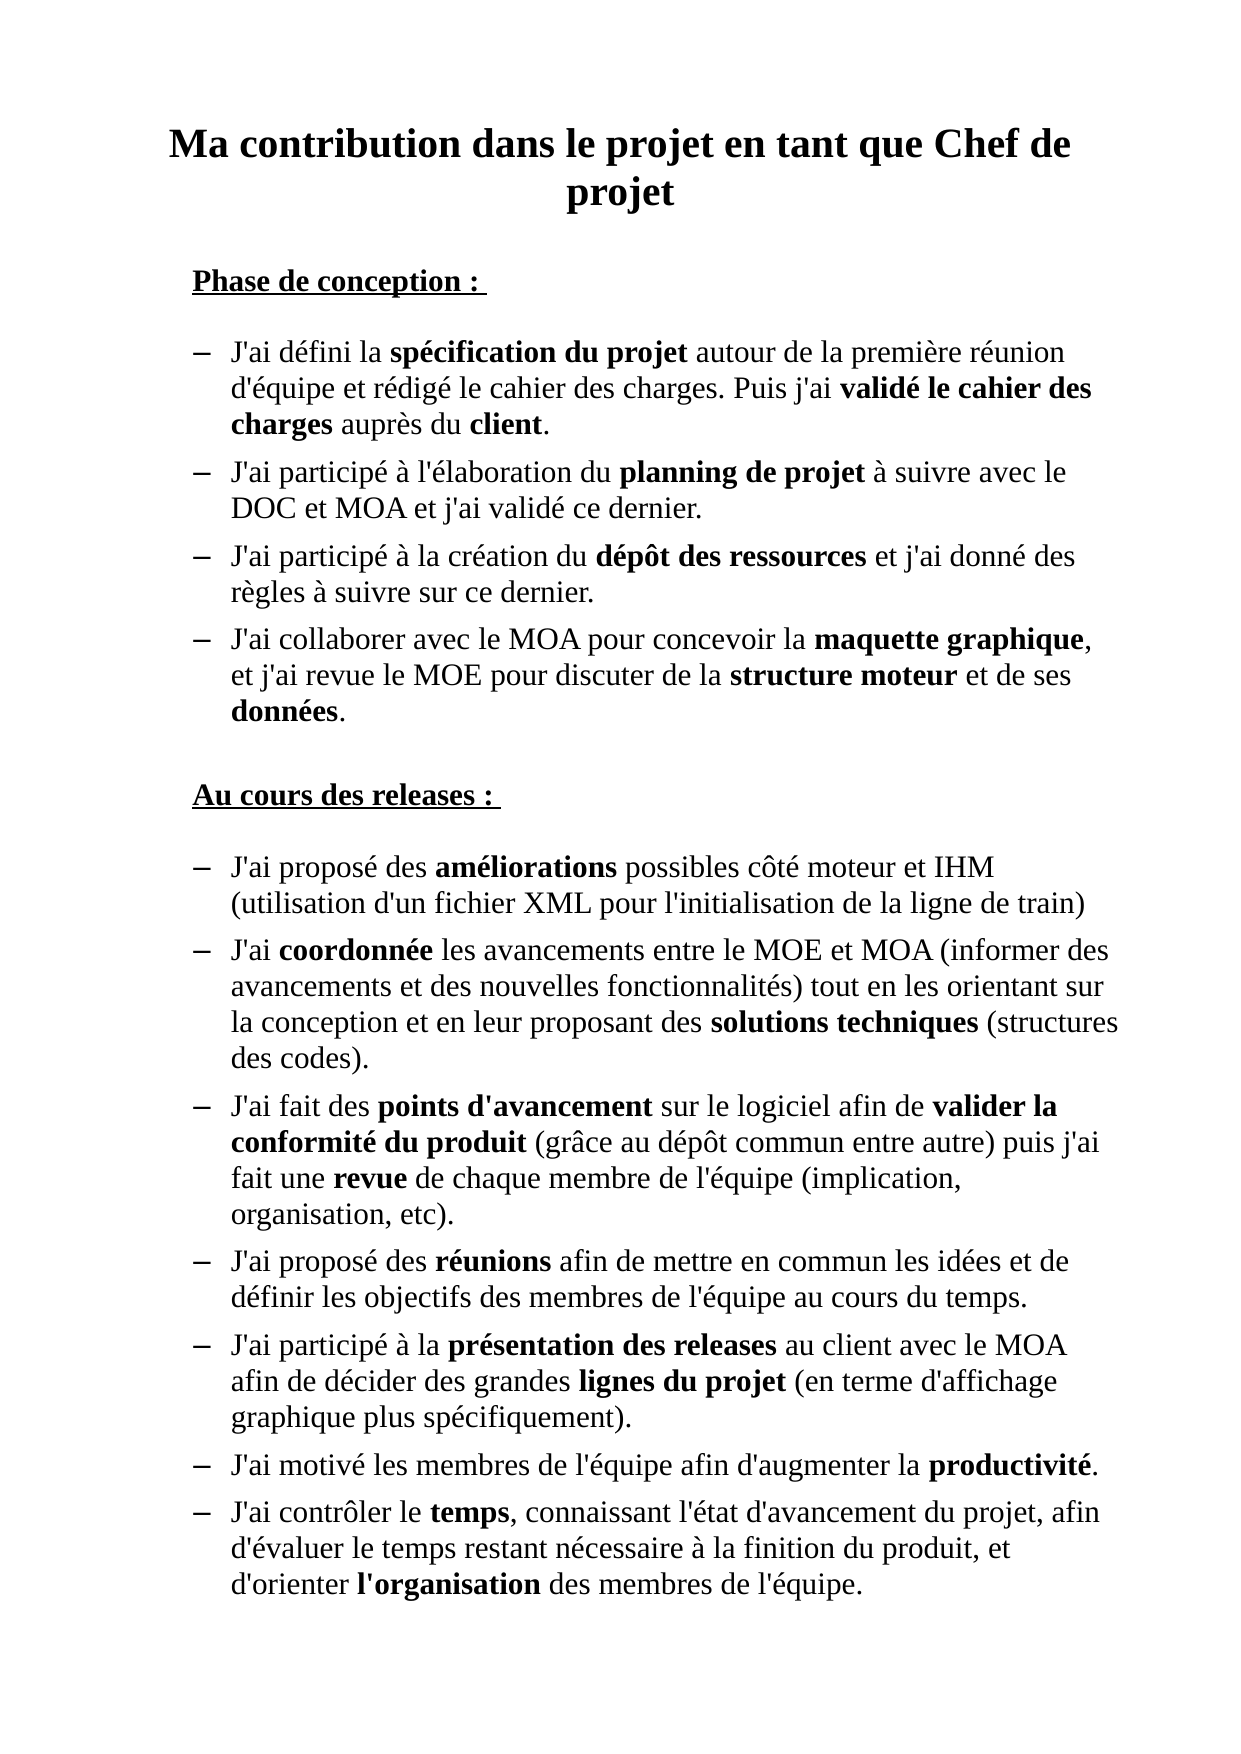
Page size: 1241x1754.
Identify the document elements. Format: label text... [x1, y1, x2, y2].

text Ma contribution dans le projet en tant que Chef de projet [118, 118, 1122, 214]
list J'ai participé à la présentation des releases au client avec le MOA afin de décider des grandes lignes du projet (en terme d'affichage graphique plus spécifiquement). [193, 1326, 1122, 1434]
list J'ai proposé des améliorations possibles côté moteur et IHM (utilisation d'un fichier XML pour l'initialisation de la ligne de train) [193, 848, 1122, 920]
text Phase de conception : [118, 262, 1122, 298]
list J'ai collaborer avec le MOA pour concevoir la maquette graphique, et j'ai revue le MOE pour discuter de la structure moteur et de ses données. [193, 621, 1122, 728]
list J'ai fait des points d'avancement sur le logiciel afin de valider la conformité du produit (grâce au dépôt commun entre autre) puis j'ai fait une revue de chaque membre de l'équipe (implication, organisation, etc). [193, 1087, 1122, 1231]
list J'ai coordonnée les avancements entre le MOE et MOA (informer des avancements et des nouvelles fonctionnalités) tout en les orientant sur la conception et en leur proposant des solutions techniques (structures des codes). [193, 932, 1122, 1075]
list J'ai défini la spécification du projet autour de la première réunion d'équipe et rédigé le cahier des charges. Puis j'ai validé le cahier des charges auprès du client. [193, 334, 1122, 442]
list J'ai participé à l'élaboration du planning de projet à suivre avec le DOC et MOA et j'ai validé ce dernier. [193, 453, 1122, 525]
text Au cours des releases : [118, 776, 1122, 812]
list J'ai participé à la création du dépôt des ressources et j'ai donné des règles à suivre sur ce dernier. [193, 537, 1122, 609]
list J'ai motivé les membres de l'équipe afin d'augmenter la productivité. [193, 1446, 1122, 1482]
list J'ai contrôler le temps, connaissant l'état d'avancement du projet, afin d'évaluer le temps restant nécessaire à la finition du produit, et d'orienter l'organisation des membres de l'équipe. [193, 1494, 1122, 1601]
list J'ai proposé des réunions afin de mettre en commun les idées et de définir les objectifs des membres de l'équipe au cours du temps. [193, 1243, 1122, 1314]
